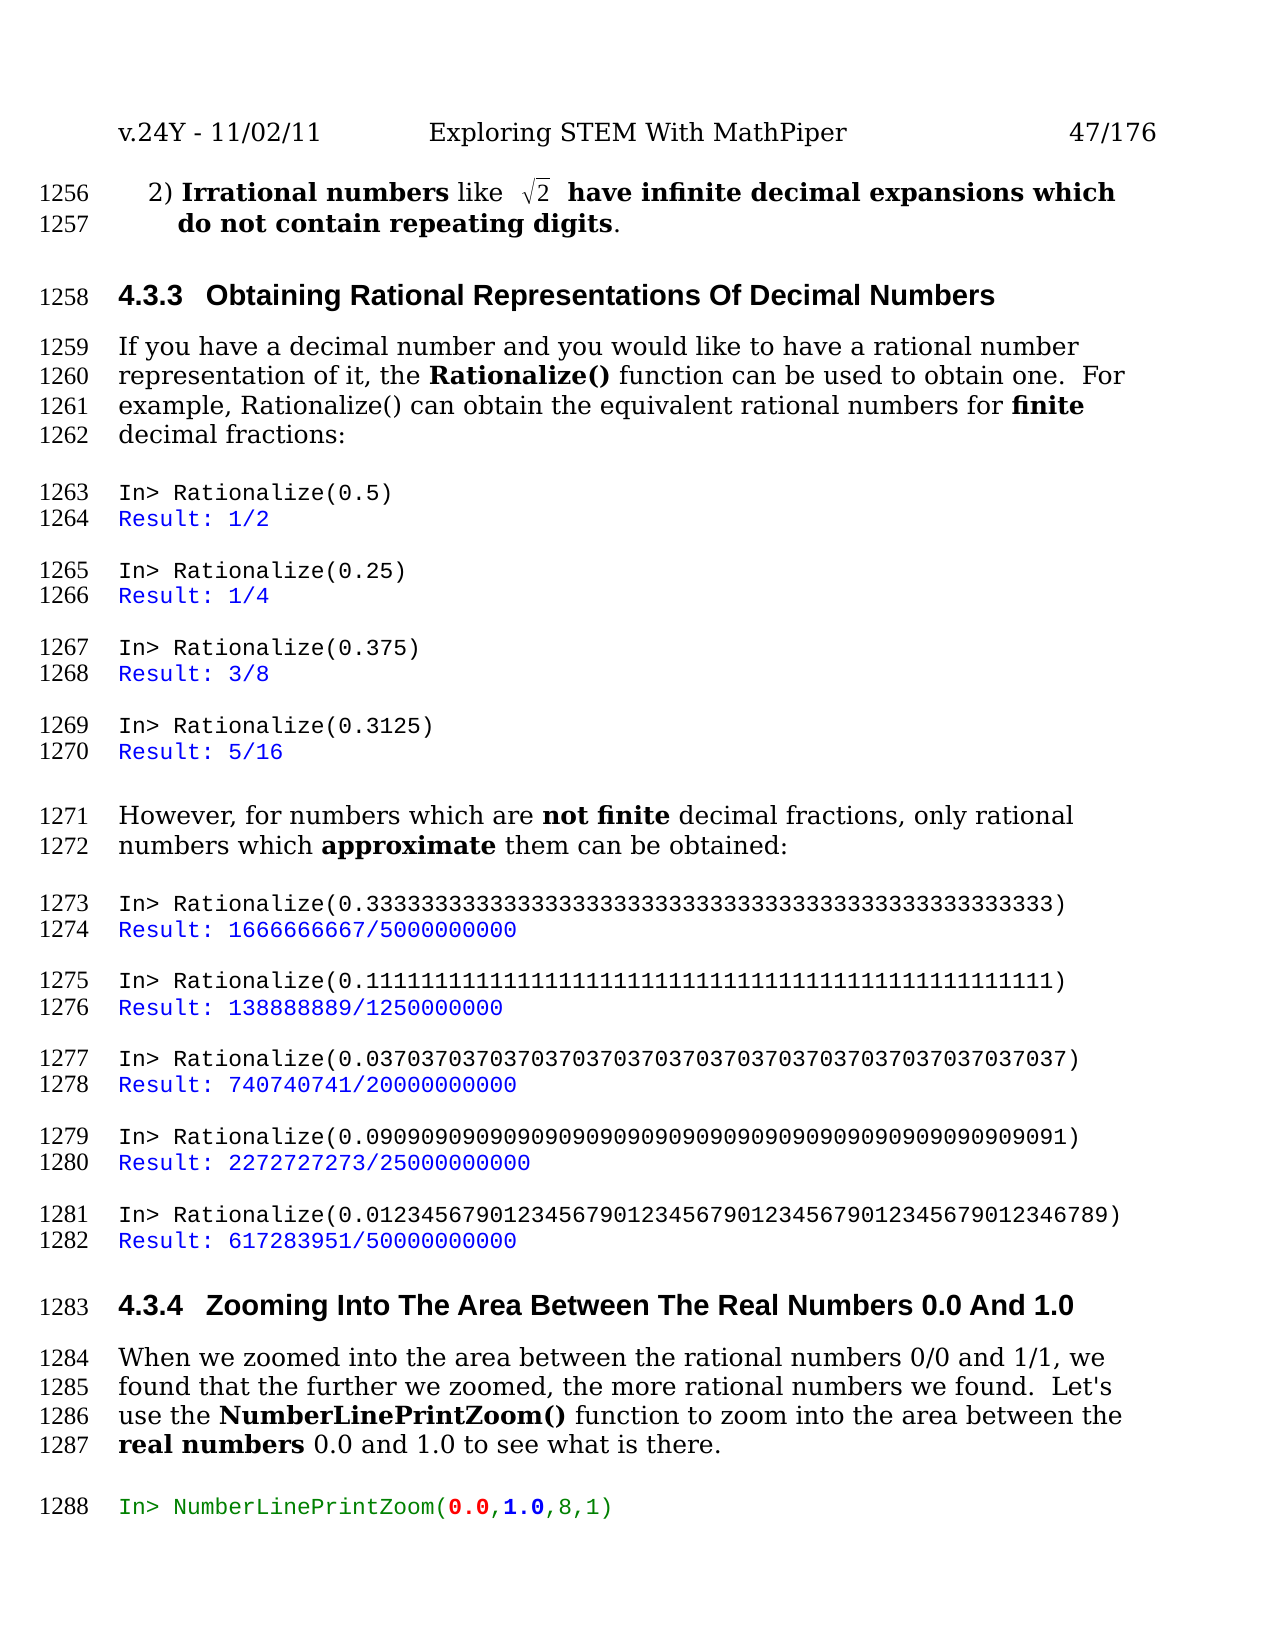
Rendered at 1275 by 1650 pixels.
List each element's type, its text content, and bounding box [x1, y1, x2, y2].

text In> Rationalize(0.090909090909090909090909090909090909090909090909091) [118, 1126, 1157, 1151]
text Result: 740740741/20000000000 [118, 1074, 1157, 1099]
text However, for numbers which are not finite decimal fractions, only rational numbers which approximate them can be obtained: [118, 801, 1157, 860]
text Result: 1666666667/5000000000 [118, 918, 1157, 944]
text Result: 617283951/50000000000 [118, 1229, 1157, 1255]
text When we zoomed into the area between the rational numbers 0/0 and 1/1, we found that the further we zoomed, the more rational numbers we found. Let's use the NumberLinePrintZoom() function to zoom into the area between the real numbers 0.0 and 1.0 to see what is there. [118, 1343, 1157, 1460]
text In> Rationalize(0.5) [118, 481, 1157, 507]
text In> Rationalize(0.33333333333333333333333333333333333333333333333333) [118, 892, 1157, 918]
text Result: 1/4 [118, 585, 1157, 611]
text In> Rationalize(0.3125) [118, 714, 1157, 741]
text In> NumberLinePrintZoom(0.0,1.0,8,1) [118, 1495, 1157, 1521]
text In> Rationalize(0.037037037037037037037037037037037037037037037037037) [118, 1048, 1157, 1074]
text Result: 3/8 [118, 663, 1157, 689]
text In> Rationalize(0.25) [118, 559, 1157, 585]
text In> Rationalize(0.11111111111111111111111111111111111111111111111111) [118, 970, 1157, 996]
text Result: 5/16 [118, 741, 1157, 766]
text 2) Irrational numbers likehave infinite decimal expansions which do not contain repeating digits. [148, 177, 1157, 238]
subtitle Obtaining Rational Representations Of Decimal Numbers [118, 278, 1157, 311]
subtitle Zooming Into The Area Between The Real Numbers 0.0 And 1.0 [118, 1288, 1157, 1322]
text Result: 138888889/1250000000 [118, 996, 1157, 1022]
text In> Rationalize(0.012345679012345679012345679012345679012345679012346789) [118, 1203, 1157, 1229]
text Result: 1/2 [118, 507, 1157, 533]
text In> Rationalize(0.375) [118, 637, 1157, 663]
text If you have a decimal number and you would like to have a rational number representation of it, the Rationalize() function can be used to obtain one. For example, Rationalize() can obtain the equivalent rational numbers for finite decimal fractions: [118, 332, 1157, 449]
text Result: 2272727273/25000000000 [118, 1151, 1157, 1177]
